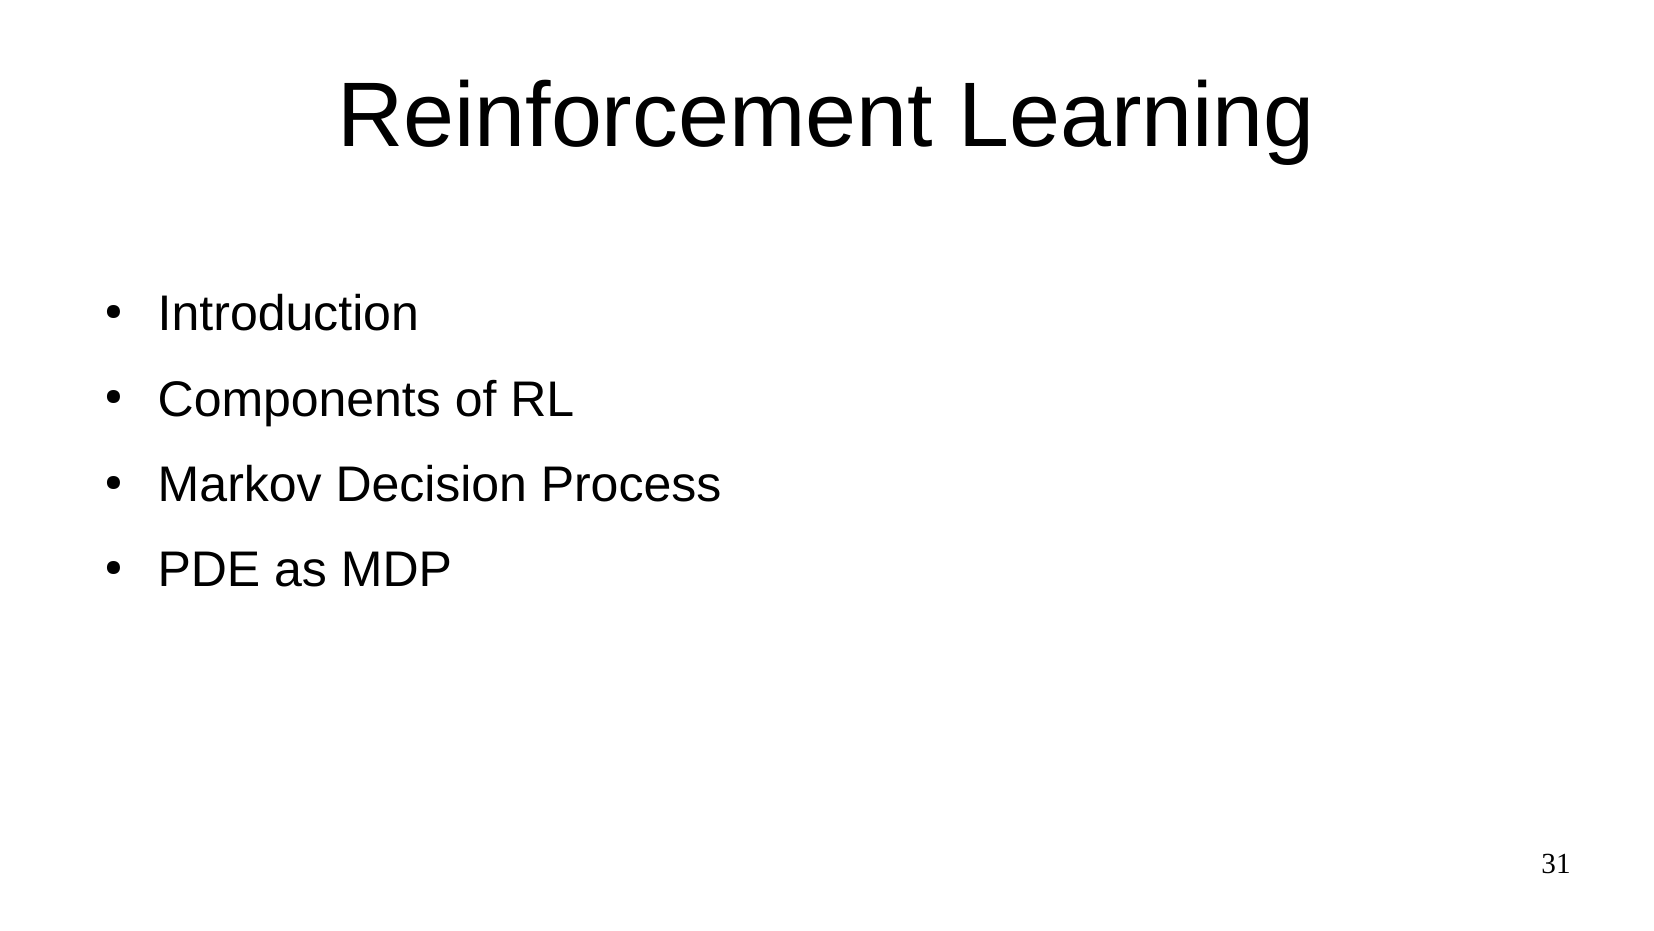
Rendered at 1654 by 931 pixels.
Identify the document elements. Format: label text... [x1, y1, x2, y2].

list Introduction Components of RL Markov Decision Process PDE as MDP [86, 285, 1576, 826]
title Reinforcement Learning [82, 37, 1571, 193]
